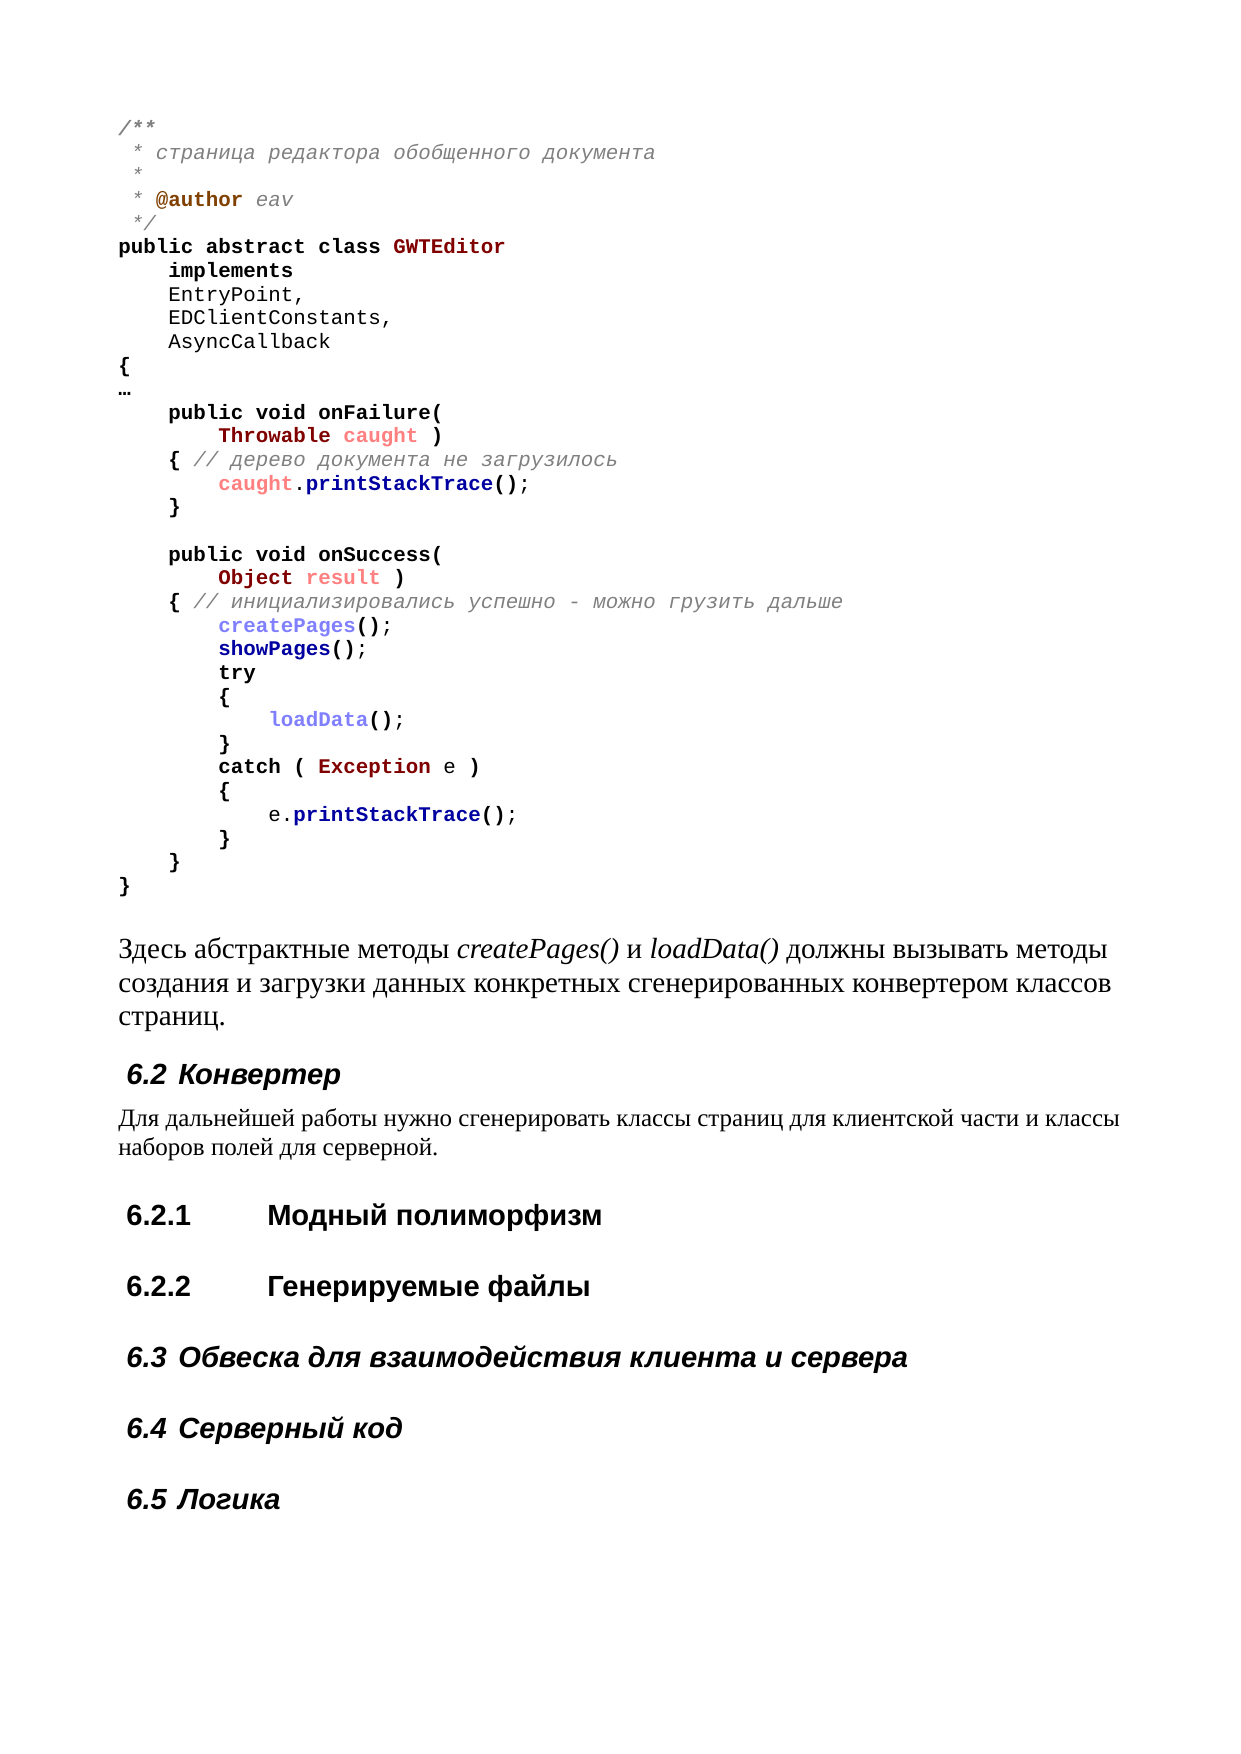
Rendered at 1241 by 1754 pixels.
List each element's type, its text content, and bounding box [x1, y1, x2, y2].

text } [118, 875, 1122, 898]
subtitle Модный полиморфизм [118, 1198, 1122, 1232]
text catch ( Exception e ) [118, 757, 1122, 780]
text showPages(); [118, 638, 1122, 662]
text } [118, 851, 1122, 875]
text } [118, 496, 1122, 520]
text public void onSuccess( [118, 544, 1122, 567]
text { // инициализировались успешно - можно грузить дальше [118, 591, 1122, 615]
text loadData(); [118, 709, 1122, 733]
text Для дальнейшей работы нужно сгенерировать классы страниц для клиентской части и классы наборов полей для серверной. [118, 1103, 1122, 1161]
text caught.printStackTrace(); [118, 473, 1122, 496]
text } [118, 733, 1122, 757]
text EDClientConstants, [118, 307, 1122, 331]
text */ [118, 213, 1122, 236]
text * @author eav [118, 189, 1122, 213]
text createPages(); [118, 615, 1122, 638]
text Throwable caught ) [118, 426, 1122, 449]
text * [118, 165, 1122, 189]
text Object result ) [118, 567, 1122, 591]
text public void onFailure( [118, 402, 1122, 426]
text { [118, 780, 1122, 804]
text AsyncCallback [118, 331, 1122, 354]
text /** [118, 118, 1122, 142]
text e.printStackTrace(); [118, 804, 1122, 827]
text public abstract class GWTEditor [118, 236, 1122, 260]
text * страница редактора обобщенного документа [118, 142, 1122, 165]
text implements [118, 260, 1122, 284]
subtitle Конвертер [118, 1057, 1122, 1091]
text EntryPoint, [118, 284, 1122, 307]
subtitle Серверный код [118, 1411, 1122, 1445]
text try [118, 662, 1122, 686]
text … [118, 378, 1122, 402]
text { [118, 686, 1122, 709]
text { // дерево документа не загрузилось [118, 449, 1122, 473]
subtitle Генерируемые файлы [118, 1269, 1122, 1303]
text } [118, 827, 1122, 851]
subtitle Обвеска для взаимодействия клиента и сервера [118, 1340, 1122, 1374]
text { [118, 354, 1122, 378]
text Здесь абстрактные методы createPages() и loadData() должны вызывать методы создания и загрузки данных конкретных сгенерированных конвертером классов страниц. [118, 931, 1122, 1032]
subtitle Логика [118, 1482, 1122, 1516]
